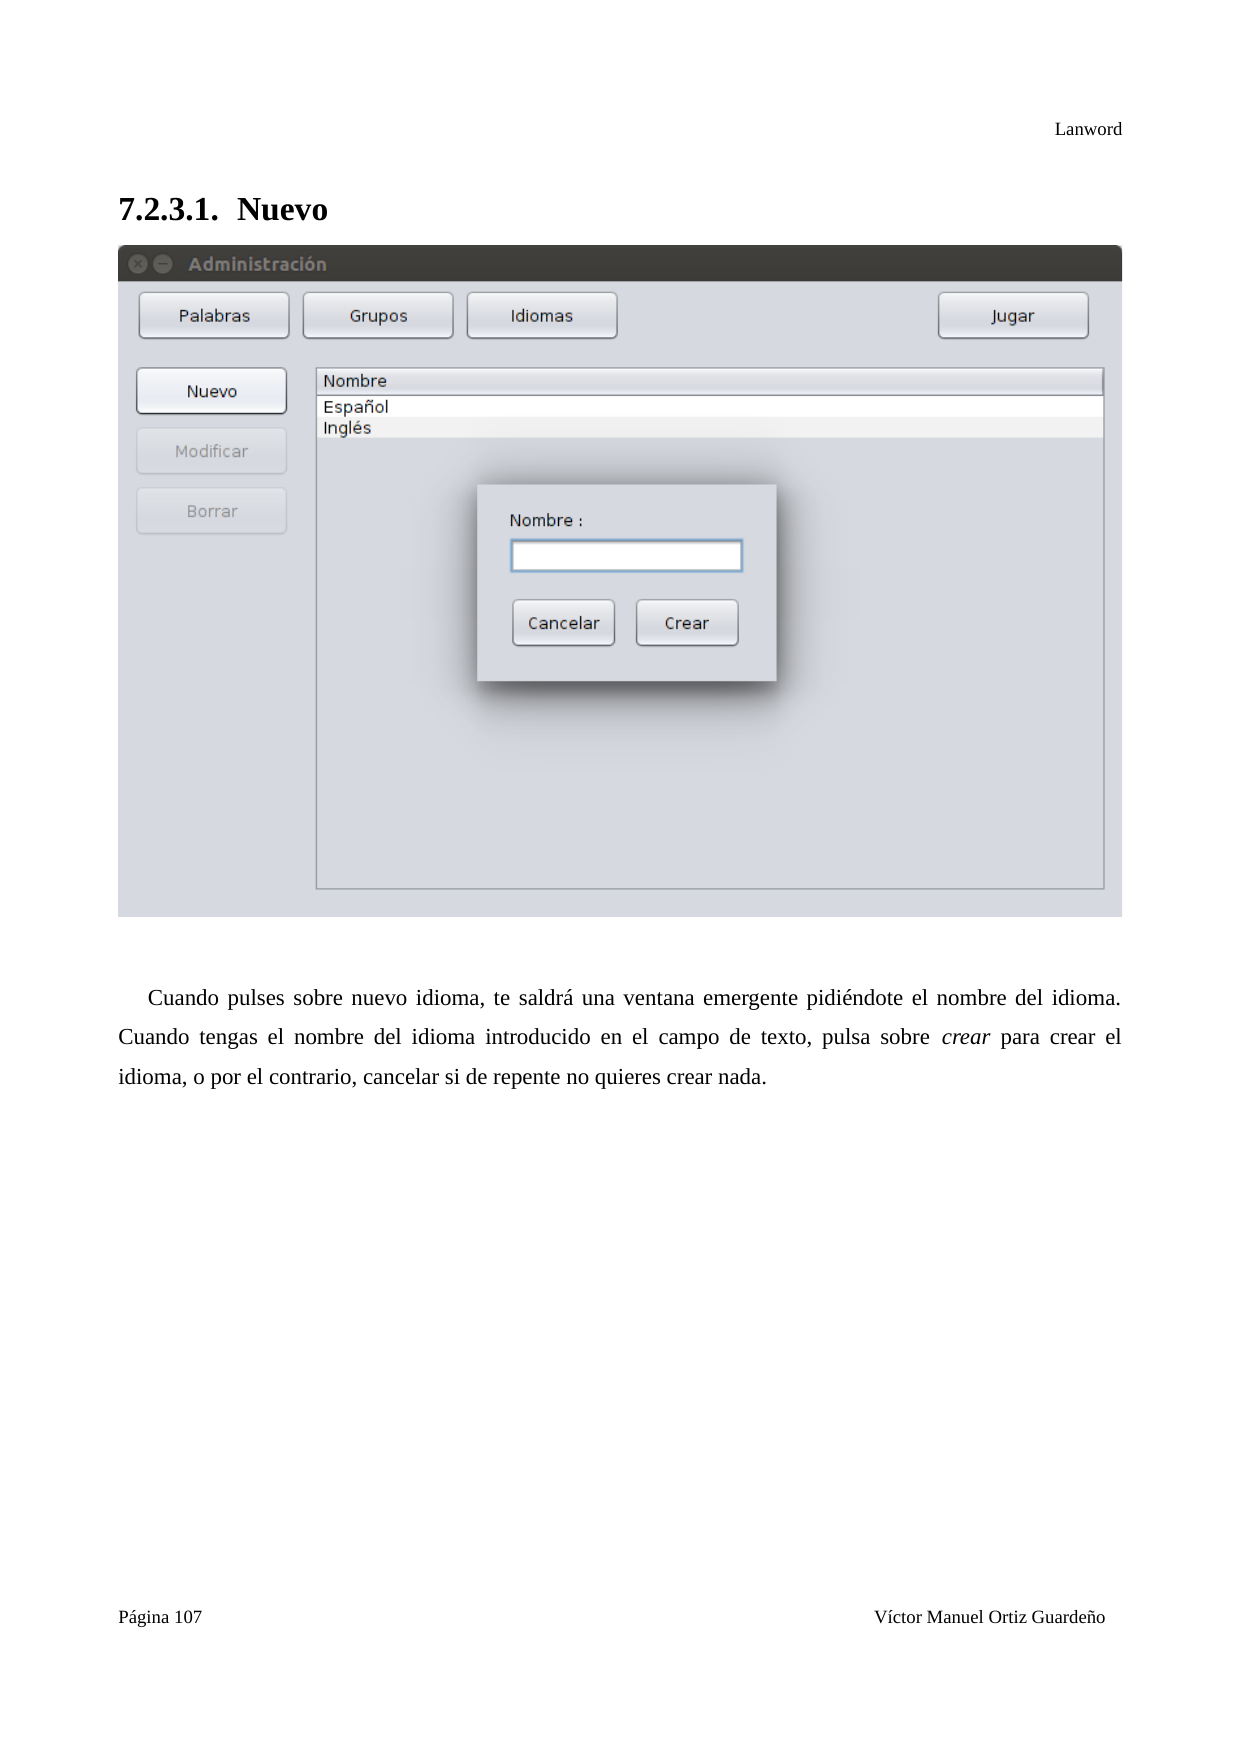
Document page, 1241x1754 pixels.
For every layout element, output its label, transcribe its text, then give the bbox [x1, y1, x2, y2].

subtitle Nuevo [118, 189, 1122, 228]
picture [118, 245, 1123, 917]
text Cuando pulses sobre nuevo idioma, te saldrá una ventana emergente pidiéndote el nombre del idioma. Cuando tengas el nombre del idioma introducido en el campo de texto, pulsa sobre crear para crear el idioma, o por el contrario, cancelar si de repente no quieres crear nada. [118, 984, 1122, 1089]
